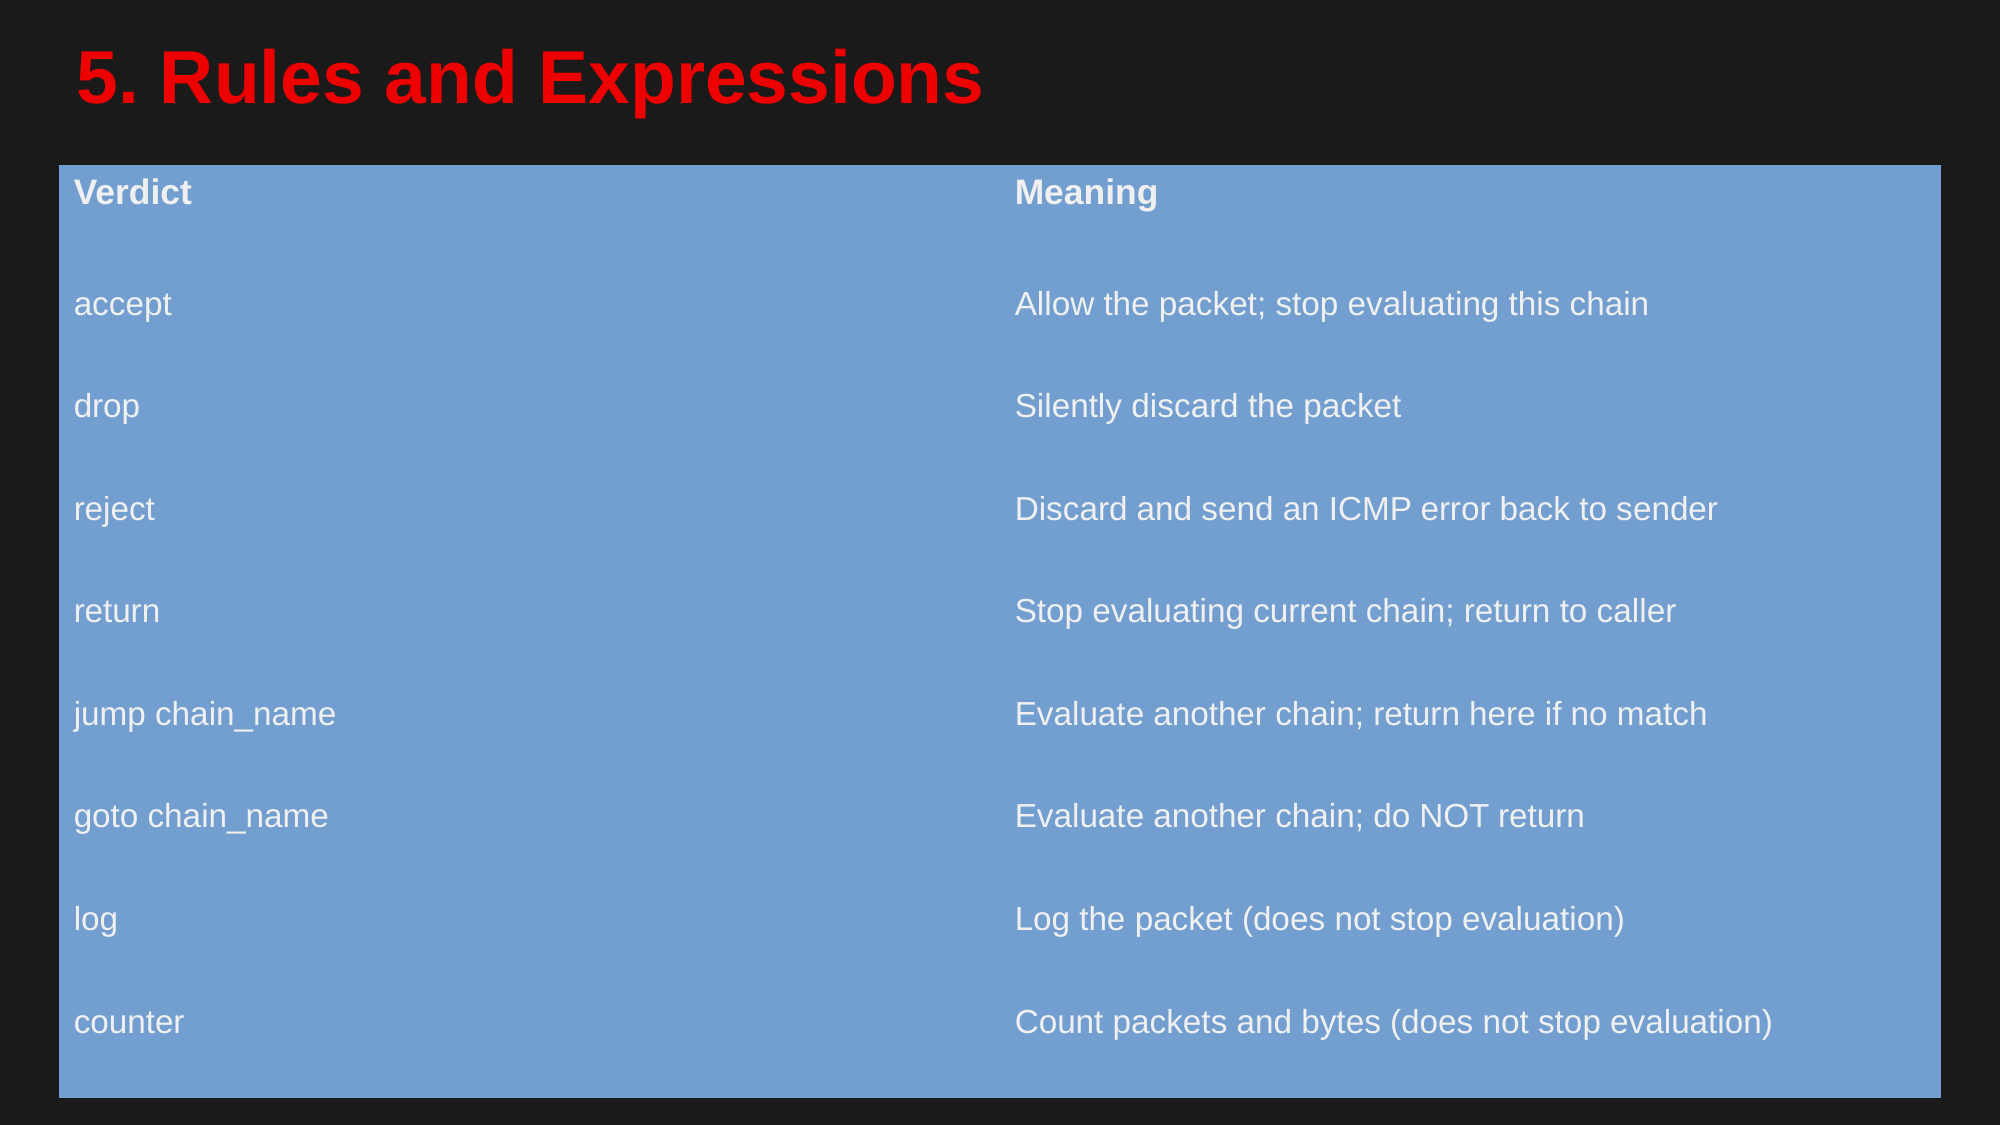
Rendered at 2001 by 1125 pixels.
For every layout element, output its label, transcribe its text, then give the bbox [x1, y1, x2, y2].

table_header Verdict [59, 165, 1000, 278]
table_cell accept [59, 278, 1000, 380]
table_cell jump chain_name [59, 688, 1000, 791]
table_cell reject [59, 483, 1000, 585]
table_header Meaning [1000, 165, 1941, 278]
table_cell log [59, 893, 1000, 996]
text_box 5. Rules and Expressions [59, 23, 1942, 142]
table_cell Count packets and bytes (does not stop evaluation) [1000, 996, 1941, 1098]
table_cell Silently discard the packet [1000, 380, 1941, 483]
table_cell drop [59, 380, 1000, 483]
table_cell goto chain_name [59, 791, 1000, 893]
table_cell Log the packet (does not stop evaluation) [1000, 893, 1941, 996]
table_cell Allow the packet; stop evaluating this chain [1000, 278, 1941, 380]
table_cell counter [59, 996, 1000, 1098]
table_cell return [59, 585, 1000, 688]
table_cell Discard and send an ICMP error back to sender [1000, 483, 1941, 585]
table_cell Evaluate another chain; return here if no match [1000, 688, 1941, 791]
table_cell Evaluate another chain; do NOT return [1000, 791, 1941, 893]
table_cell Stop evaluating current chain; return to caller [1000, 585, 1941, 688]
